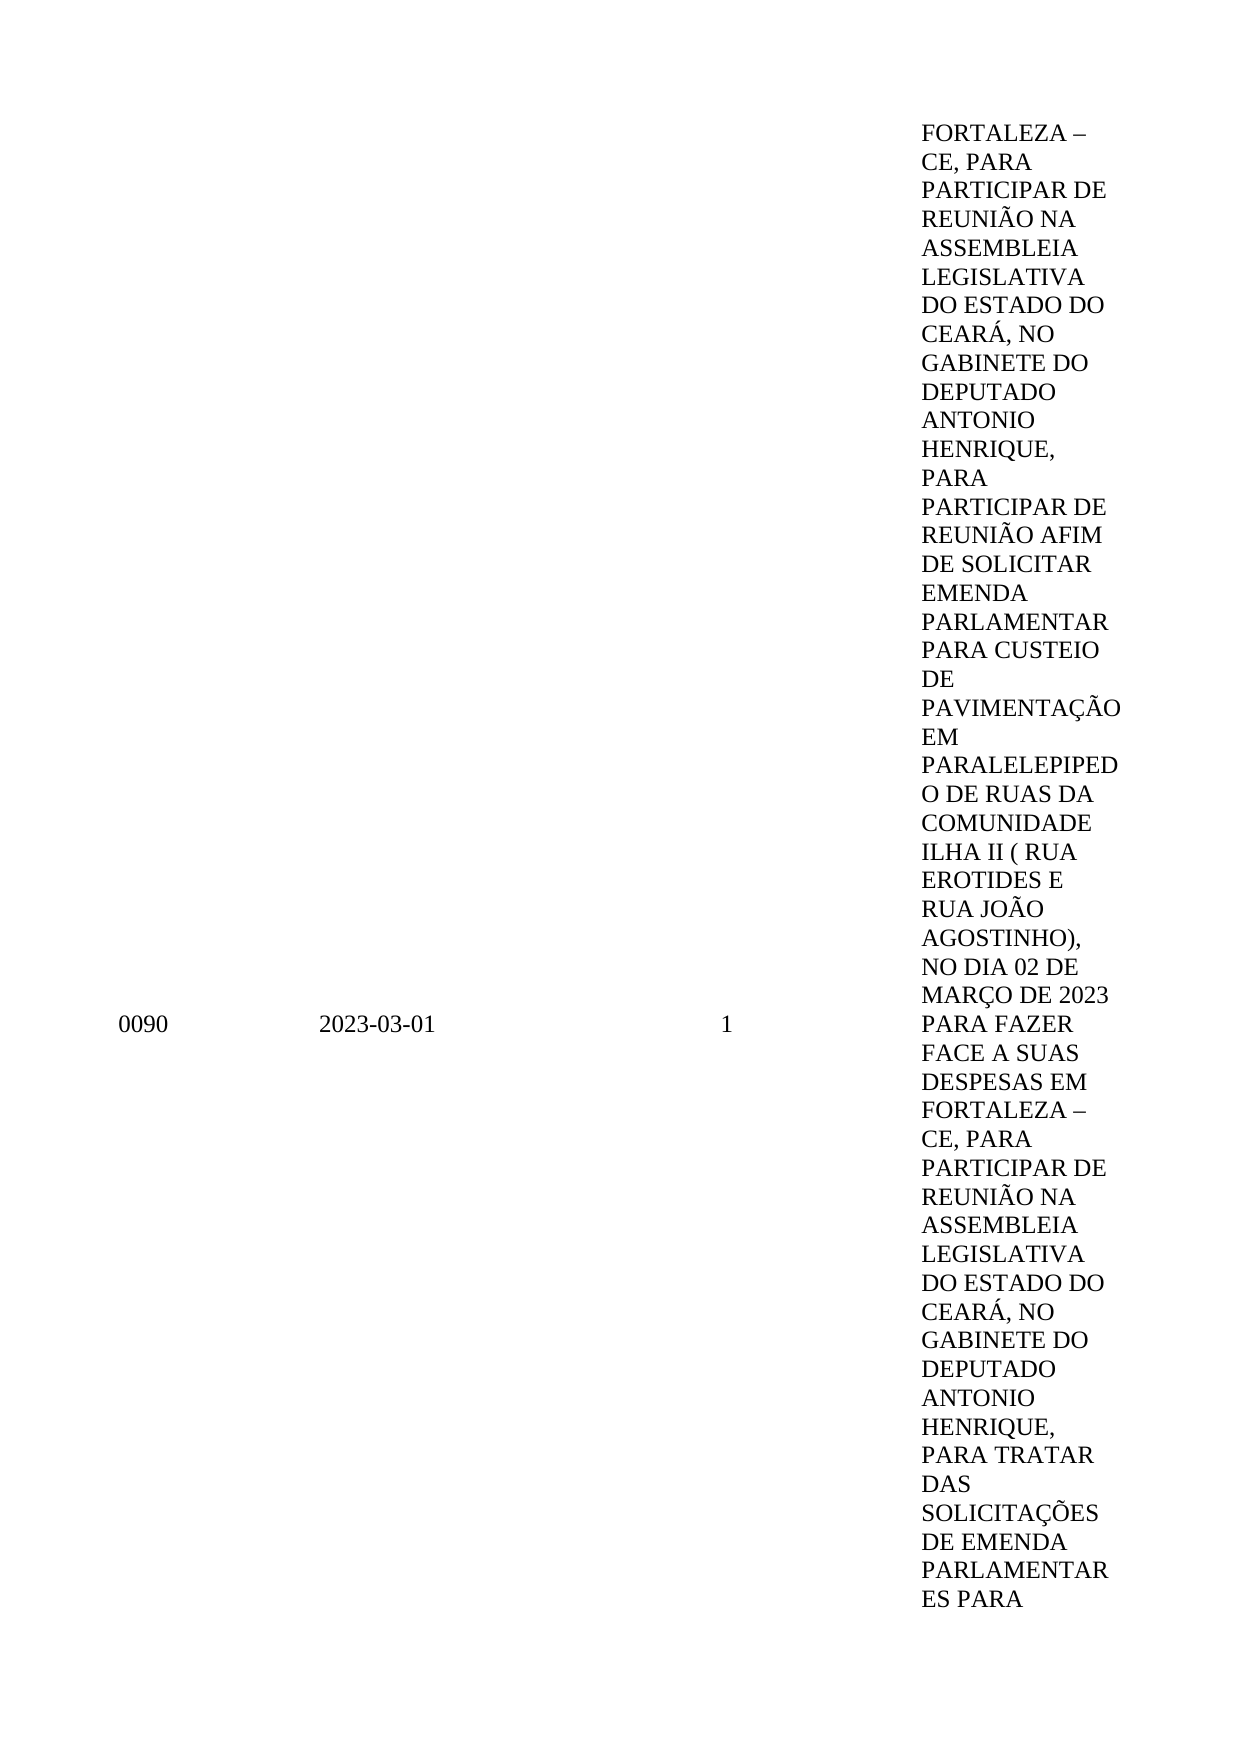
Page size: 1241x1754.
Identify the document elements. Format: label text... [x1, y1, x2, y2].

table_cell 0090 [118, 1009, 319, 1613]
table_cell 1 [720, 1009, 921, 1613]
table_cell [520, 1009, 720, 1613]
table_cell FORTALEZA – CE, PARA PARTICIPAR DE REUNIÃO NA ASSEMBLEIA LEGISLATIVA DO ESTADO DO CEARÁ, NO GABINETE DO DEPUTADO ANTONIO HENRIQUE, PARA PARTICIPAR DE REUNIÃO AFIM DE SOLICITAR EMENDA PARLAMENTAR PARA CUSTEIO DE PAVIMENTAÇÃO EM PARALELEPIPEDO DE RUAS DA COMUNIDADE ILHA II ( RUA EROTIDES E RUA JOÃO AGOSTINHO), NO DIA 02 DE MARÇO DE 2023 [921, 118, 1122, 1009]
table_cell 2023-03-01 [319, 1009, 519, 1613]
table_cell [520, 118, 720, 1009]
table_cell PARA FAZER FACE A SUAS DESPESAS EM FORTALEZA – CE, PARA PARTICIPAR DE REUNIÃO NA ASSEMBLEIA LEGISLATIVA DO ESTADO DO CEARÁ, NO GABINETE DO DEPUTADO ANTONIO HENRIQUE, PARA TRATAR DAS SOLICITAÇÕES DE EMENDA PARLAMENTARES PARA [921, 1009, 1122, 1613]
table_cell [720, 118, 921, 1009]
table_cell [118, 118, 319, 1009]
table_cell [319, 118, 519, 1009]
